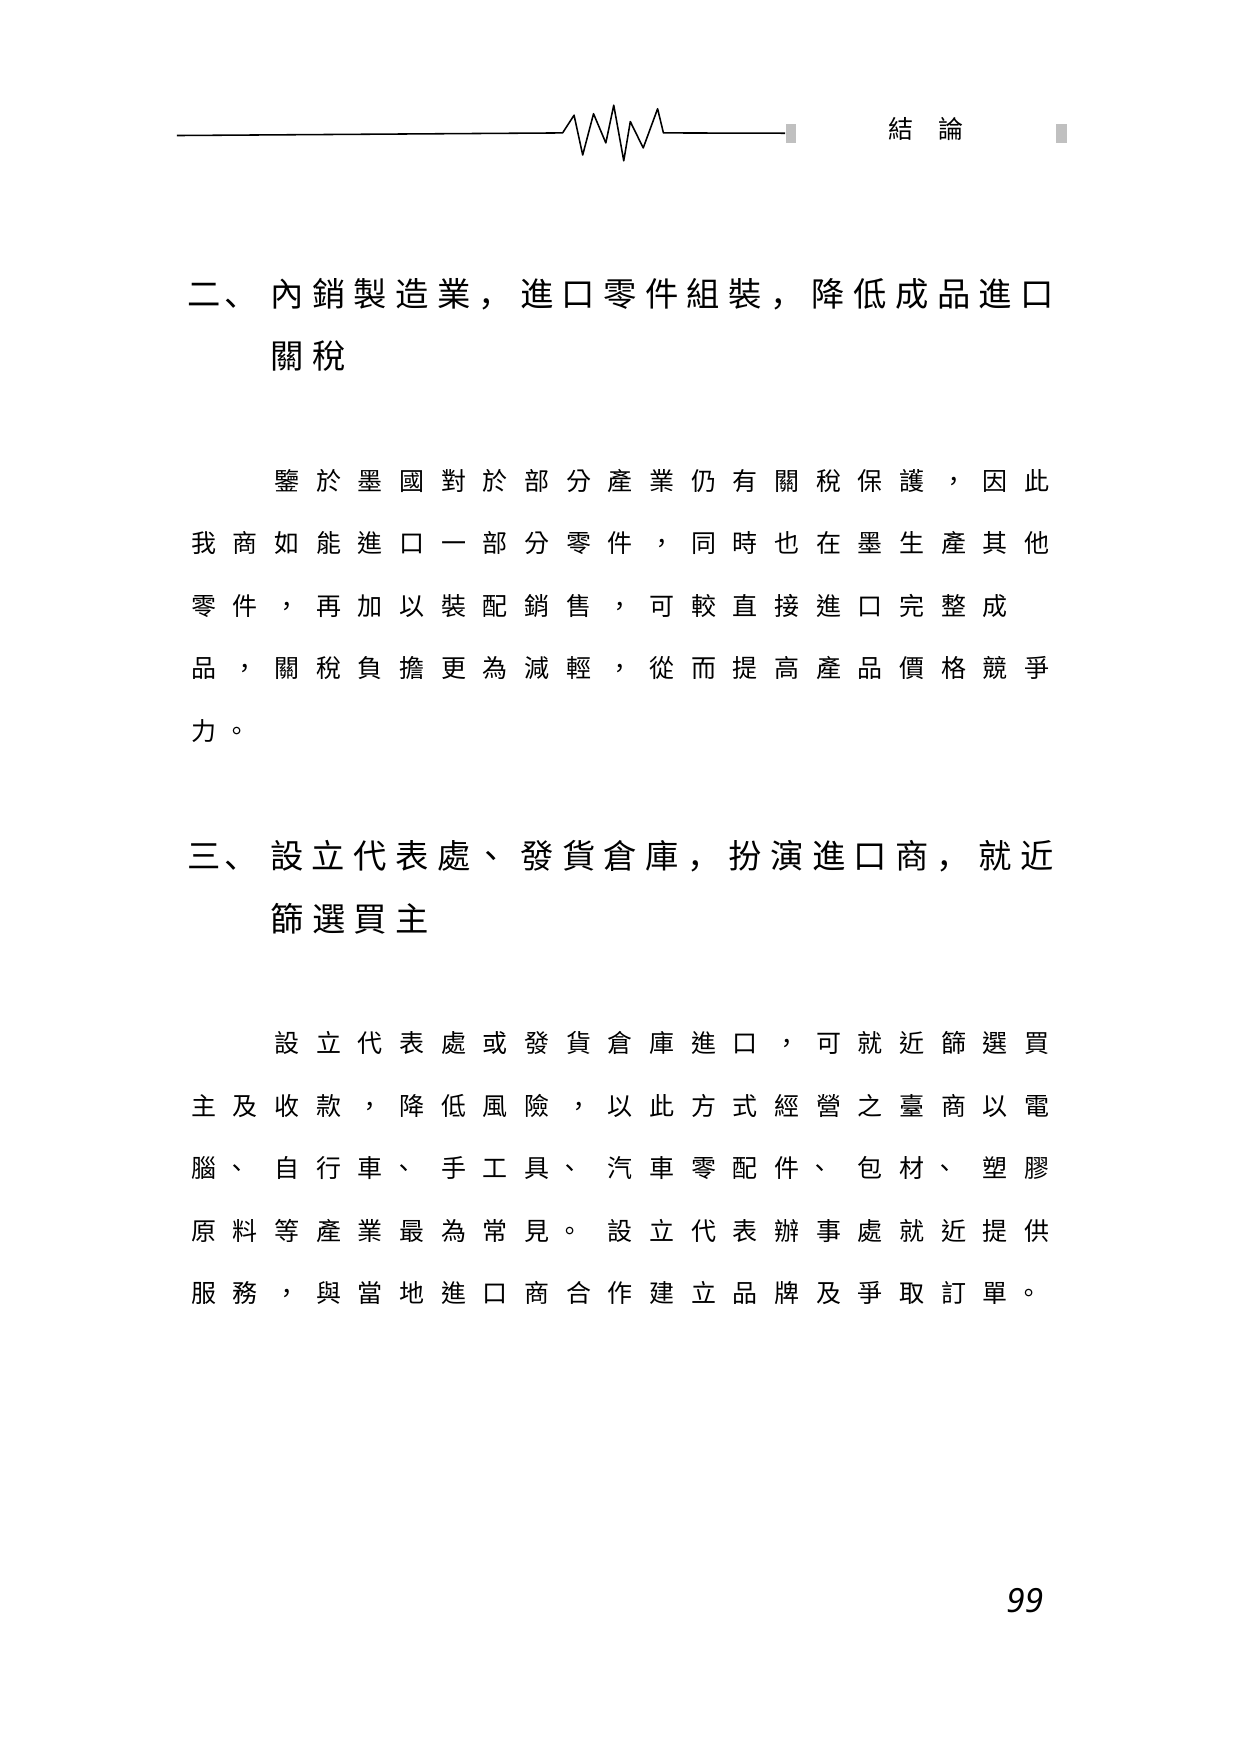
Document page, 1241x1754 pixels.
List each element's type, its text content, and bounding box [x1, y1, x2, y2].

text 二、內銷製造業，進口零件組裝，降低成品進口關稅 [183, 250, 1058, 375]
text 三、設立代表處、發貨倉庫，扮演進口商，就近篩選買主 [183, 813, 1058, 938]
text 設立代表處或發貨倉庫進口，可就近篩選買主及收款，降低風險，以此方式經營之臺商以電腦、自行車、手工具、汽車零配件、包材、塑膠原料等產業最為常見。設立代表辦事處就近提供服務，與當地進口商合作建立品牌及爭取訂單。 [183, 1000, 1058, 1313]
text 鑒於墨國對於部分產業仍有關稅保護，因此我商如能進口一部分零件，同時也在墨生產其他零件，再加以裝配銷售，可較直接進口完整成品，關稅負擔更為減輕，從而提高產品價格競爭力。 [183, 438, 1058, 750]
